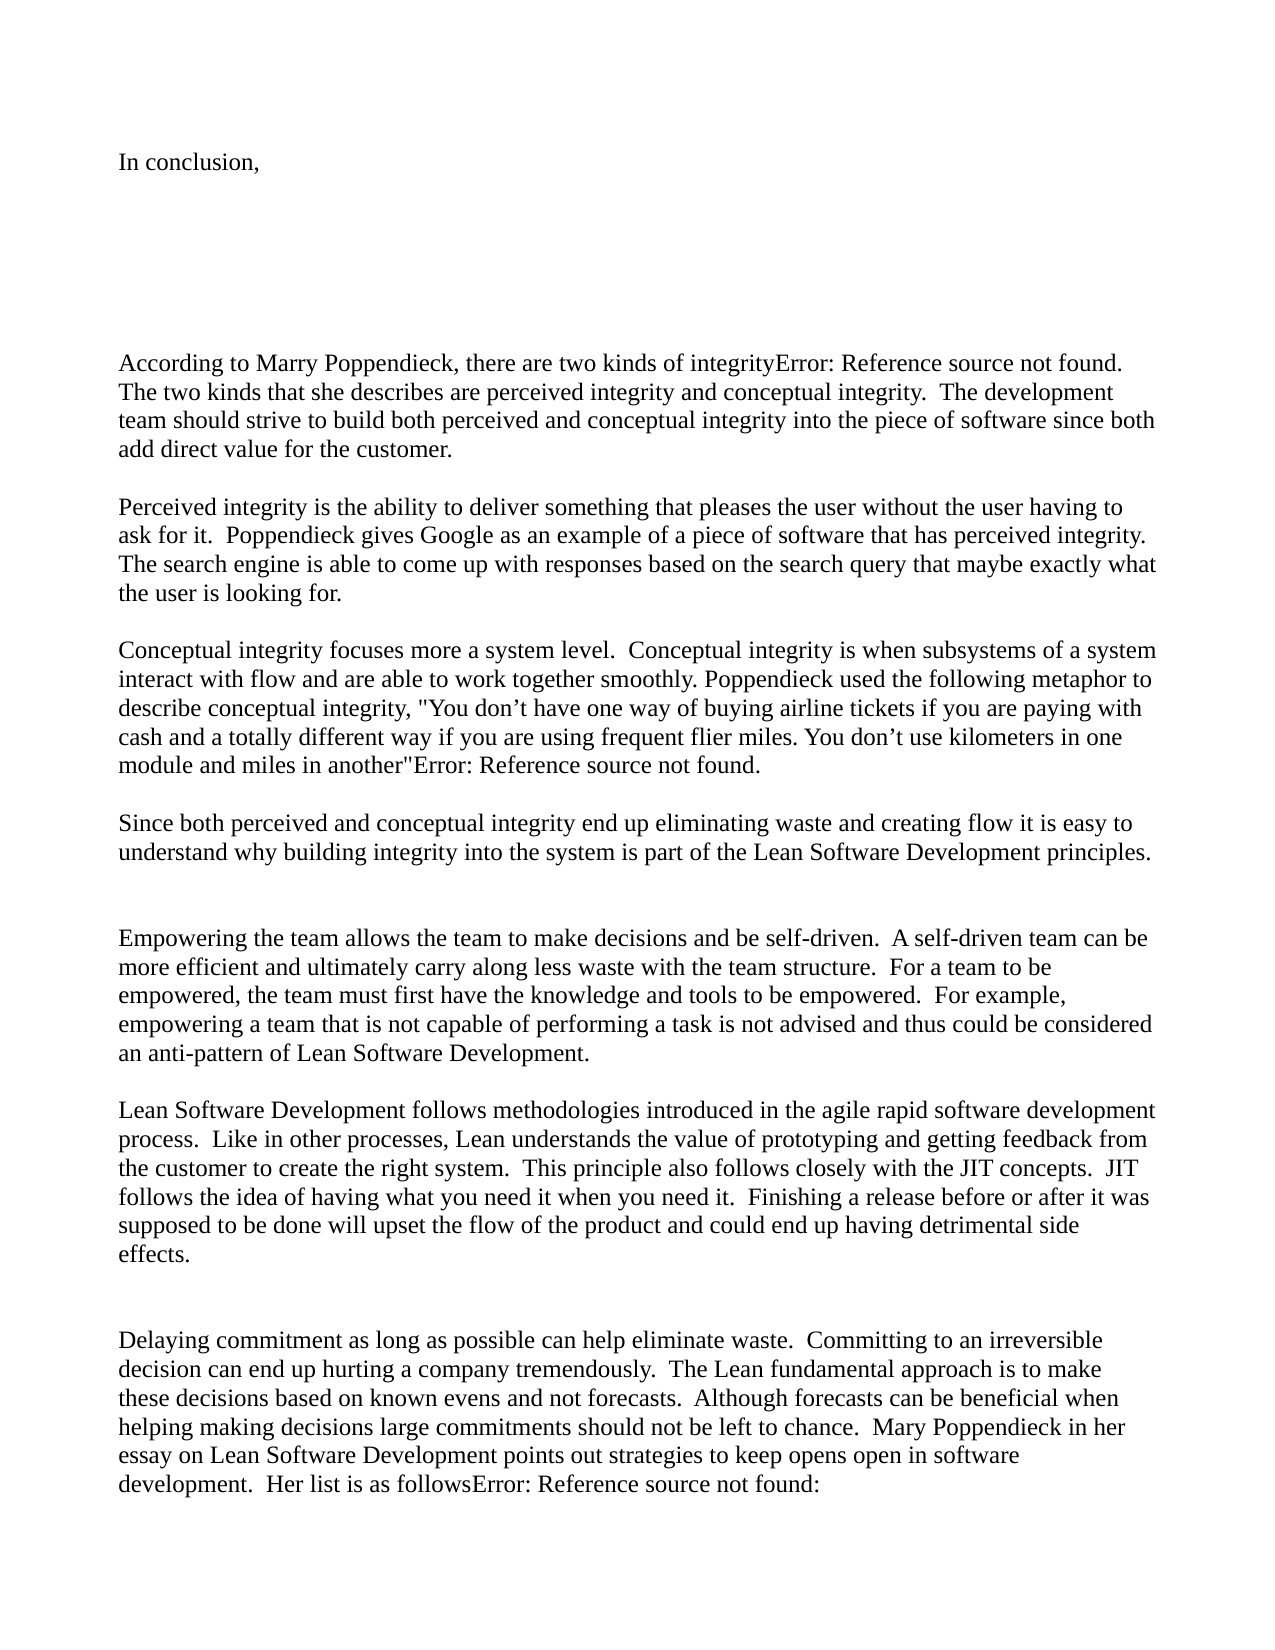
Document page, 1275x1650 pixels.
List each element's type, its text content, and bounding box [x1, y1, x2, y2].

text Since both perceived and conceptual integrity end up eliminating waste and creating flow it is easy to understand why building integrity into the system is part of the Lean Software Development principles. [118, 808, 1157, 866]
text Empowering the team allows the team to make decisions and be self-driven. A self-driven team can be more efficient and ultimately carry along less waste with the team structure. For a team to be empowered, the team must first have the knowledge and tools to be empowered. For example, empowering a team that is not capable of performing a task is not advised and thus could be considered an anti-pattern of Lean Software Development. [118, 923, 1157, 1067]
text According to Marry Poppendieck, there are two kinds of integrityError: Reference source not found. The two kinds that she describes are perceived integrity and conceptual integrity. The development team should strive to build both perceived and conceptual integrity into the piece of software since both add direct value for the customer. [118, 348, 1157, 463]
text Delaying commitment as long as possible can help eliminate waste. Committing to an irreversible decision can end up hurting a company tremendously. The Lean fundamental approach is to make these decisions based on known evens and not forecasts. Although forecasts can be beneficial when helping making decisions large commitments should not be left to chance. Mary Poppendieck in her essay on Lean Software Development points out strategies to keep opens open in software development. Her list is as followsError: Reference source not found: [118, 1326, 1157, 1498]
text In conclusion, [118, 147, 1157, 176]
text Perceived integrity is the ability to deliver something that pleases the user without the user having to ask for it. Poppendieck gives Google as an example of a piece of software that has perceived integrity. The search engine is able to come up with responses based on the search query that maybe exactly what the user is looking for. [118, 492, 1157, 607]
text Conceptual integrity focuses more a system level. Conceptual integrity is when subsystems of a system interact with flow and are able to work together smoothly. Poppendieck used the following metaphor to describe conceptual integrity, "You don’t have one way of buying airline tickets if you are paying with cash and a totally different way if you are using frequent flier miles. You don’t use kilometers in one module and miles in another"Error: Reference source not found. [118, 636, 1157, 779]
text Lean Software Development follows methodologies introduced in the agile rapid software development process. Like in other processes, Lean understands the value of prototyping and getting feedback from the customer to create the right system. This principle also follows closely with the JIT concepts. JIT follows the idea of having what you need it when you need it. Finishing a release before or after it was supposed to be done will upset the flow of the product and could end up having detrimental side effects. [118, 1096, 1157, 1268]
